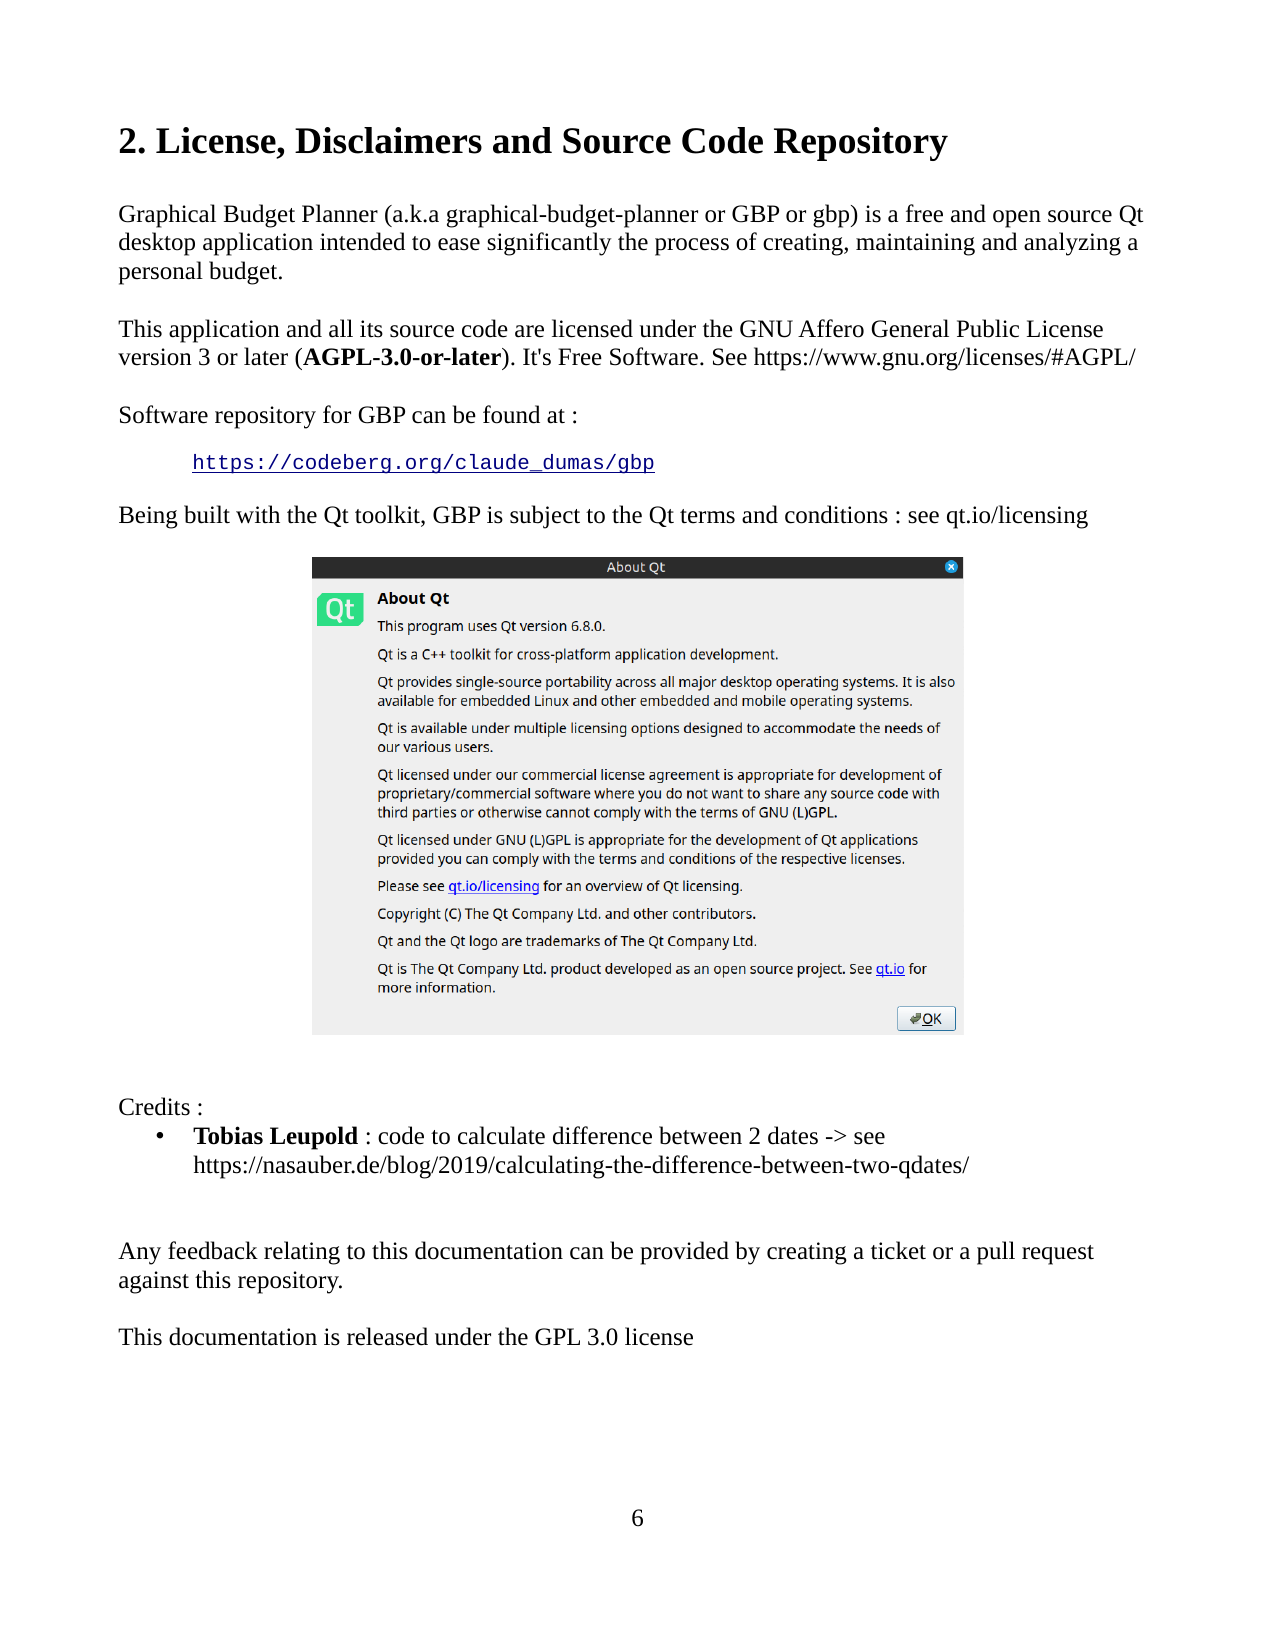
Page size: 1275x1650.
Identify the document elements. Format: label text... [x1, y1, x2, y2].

text Being built with the Qt toolkit, GBP is subject to the Qt terms and conditions : see qt.io/licensing [118, 500, 1157, 528]
list Tobias Leupold : code to calculate difference between 2 dates -> see https://nasauber.de/blog/2019/calculating-the-difference-between-two-qdates/ [156, 1121, 1157, 1178]
subtitle License, Disclaimers and Source Code Repository [118, 118, 1157, 161]
text Credits : [118, 1092, 1157, 1121]
text Software repository for GBP can be found at : [118, 400, 1157, 429]
picture [312, 557, 964, 1035]
text This application and all its source code are licensed under the GNU Affero General Public License version 3 or later (AGPL-3.0-or-later). It's Free Software. See https://www.gnu.org/licenses/#AGPL/ [118, 314, 1157, 371]
text https://codeberg.org/claude_dumas/gbp [192, 452, 1157, 476]
text Graphical Budget Planner (a.k.a graphical-budget-planner or GBP or gbp) is a free and open source Qt desktop application intended to ease significantly the process of creating, maintaining and analyzing a personal budget. [118, 199, 1157, 285]
text This documentation is released under the GPL 3.0 license [118, 1322, 1157, 1351]
text Any feedback relating to this documentation can be provided by creating a ticket or a pull request against this repository. [118, 1236, 1157, 1293]
